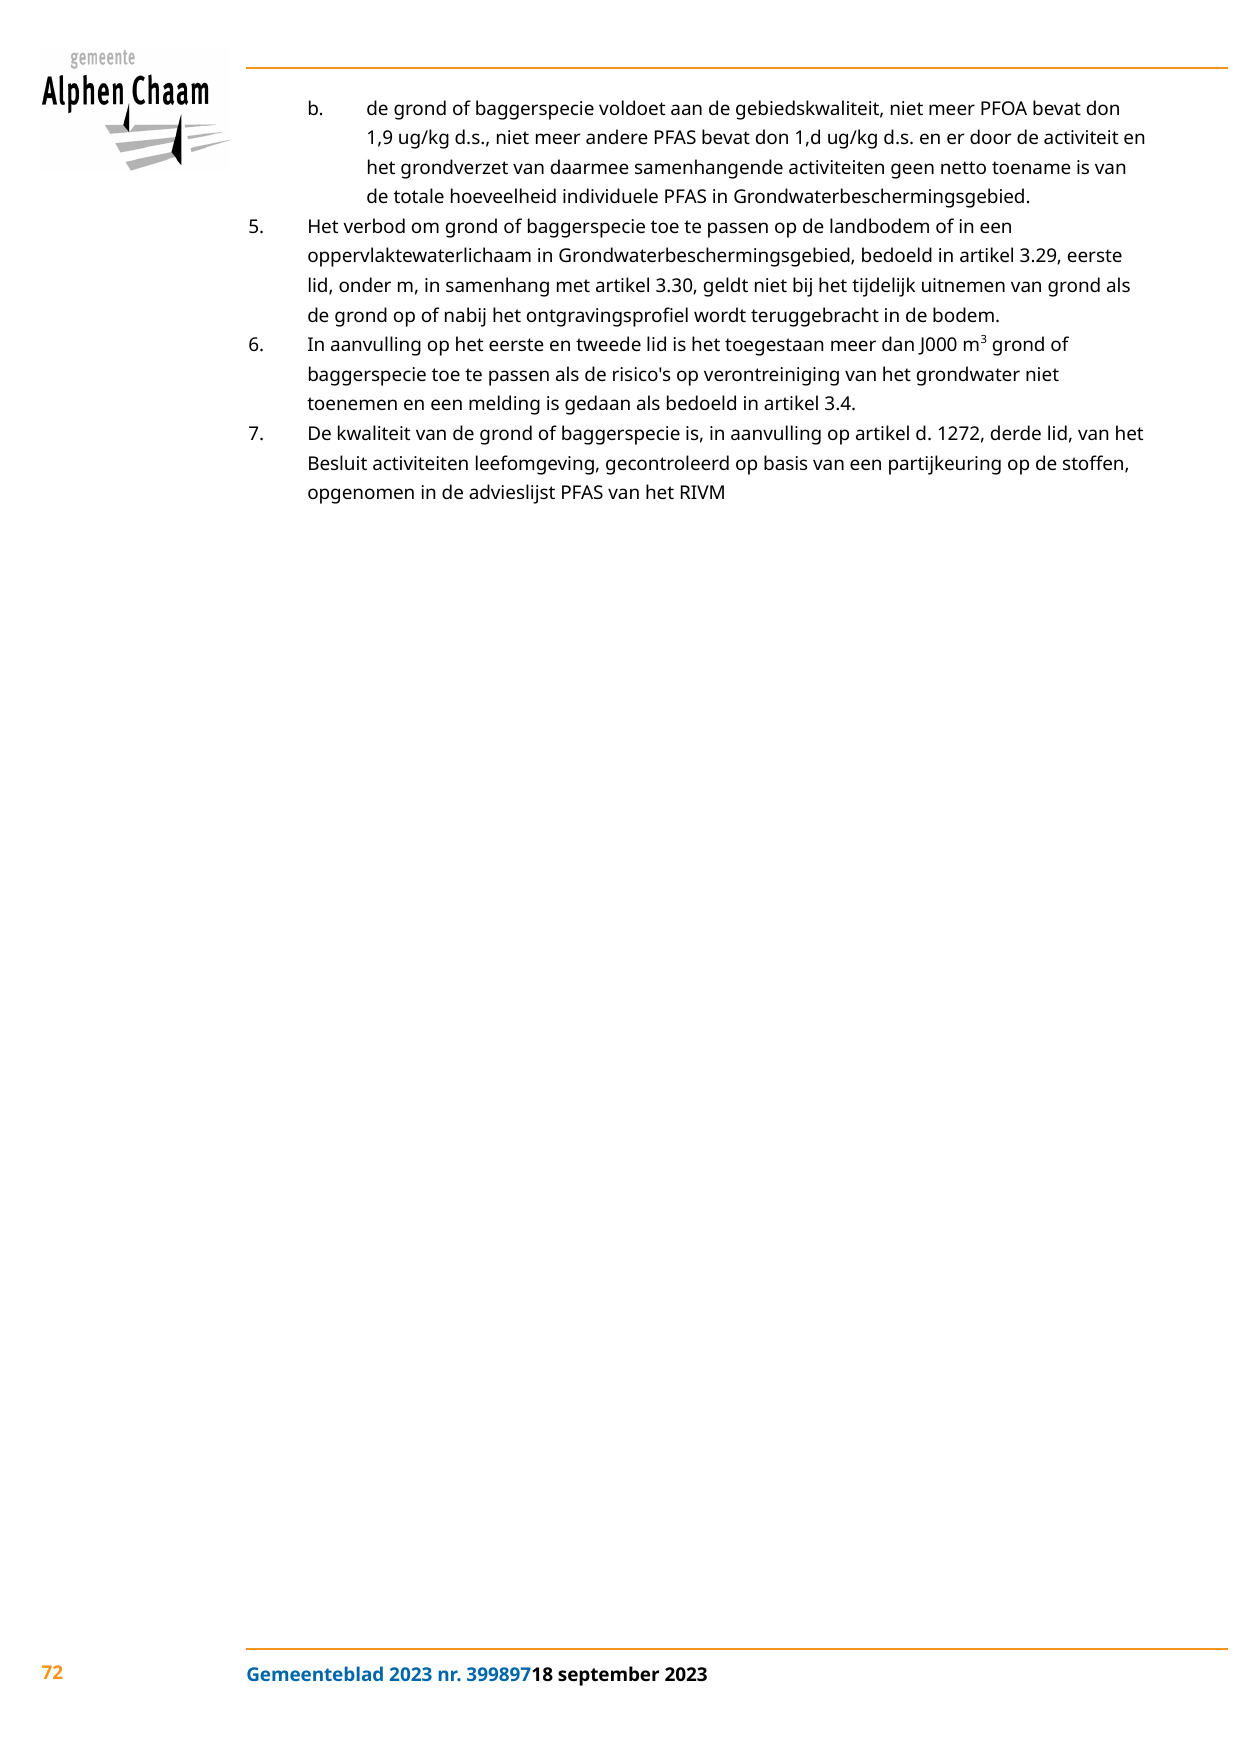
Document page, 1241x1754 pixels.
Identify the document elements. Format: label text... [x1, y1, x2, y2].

list de grond of baggerspecie voldoet aan de gebiedskwaliteit, niet meer PFOA bevat don 1,9 ug/kg d.s., niet meer andere PFAS bevat don 1,d ug/kg d.s. en er door de activiteit en het grondverzet van daarmee samenhangende activiteiten geen netto toename is van de totale hoeveelheid individuele PFAS in Grondwaterbeschermingsgebied. [307, 95, 1152, 209]
list Het verbod om grond of baggerspecie toe te passen op de landbodem of in een oppervlaktewaterlichaam in Grondwaterbeschermingsgebied, bedoeld in artikel 3.29, eerste lid, onder m, in samenhang met artikel 3.30, geldt niet bij het tijdelijk uitnemen van grond als de grond op of nabij het ontgravingsprofiel wordt teruggebracht in de bodem. [248, 213, 1152, 328]
list In aanvulling op het eerste en tweede lid is het toegestaan meer dan J000 m3 grond of baggerspecie toe te passen als de risico's op verontreiniging van het grondwater niet toenemen en een melding is gedaan als bedoeld in artikel 3.4. [248, 331, 1152, 416]
picture [41, 47, 231, 172]
list De kwaliteit van de grond of baggerspecie is, in aanvulling op artikel d. 1272, derde lid, van het Besluit activiteiten leefomgeving, gecontroleerd op basis van een partijkeuring op de stoffen, opgenomen in de advieslijst PFAS van het RIVM [248, 420, 1152, 505]
